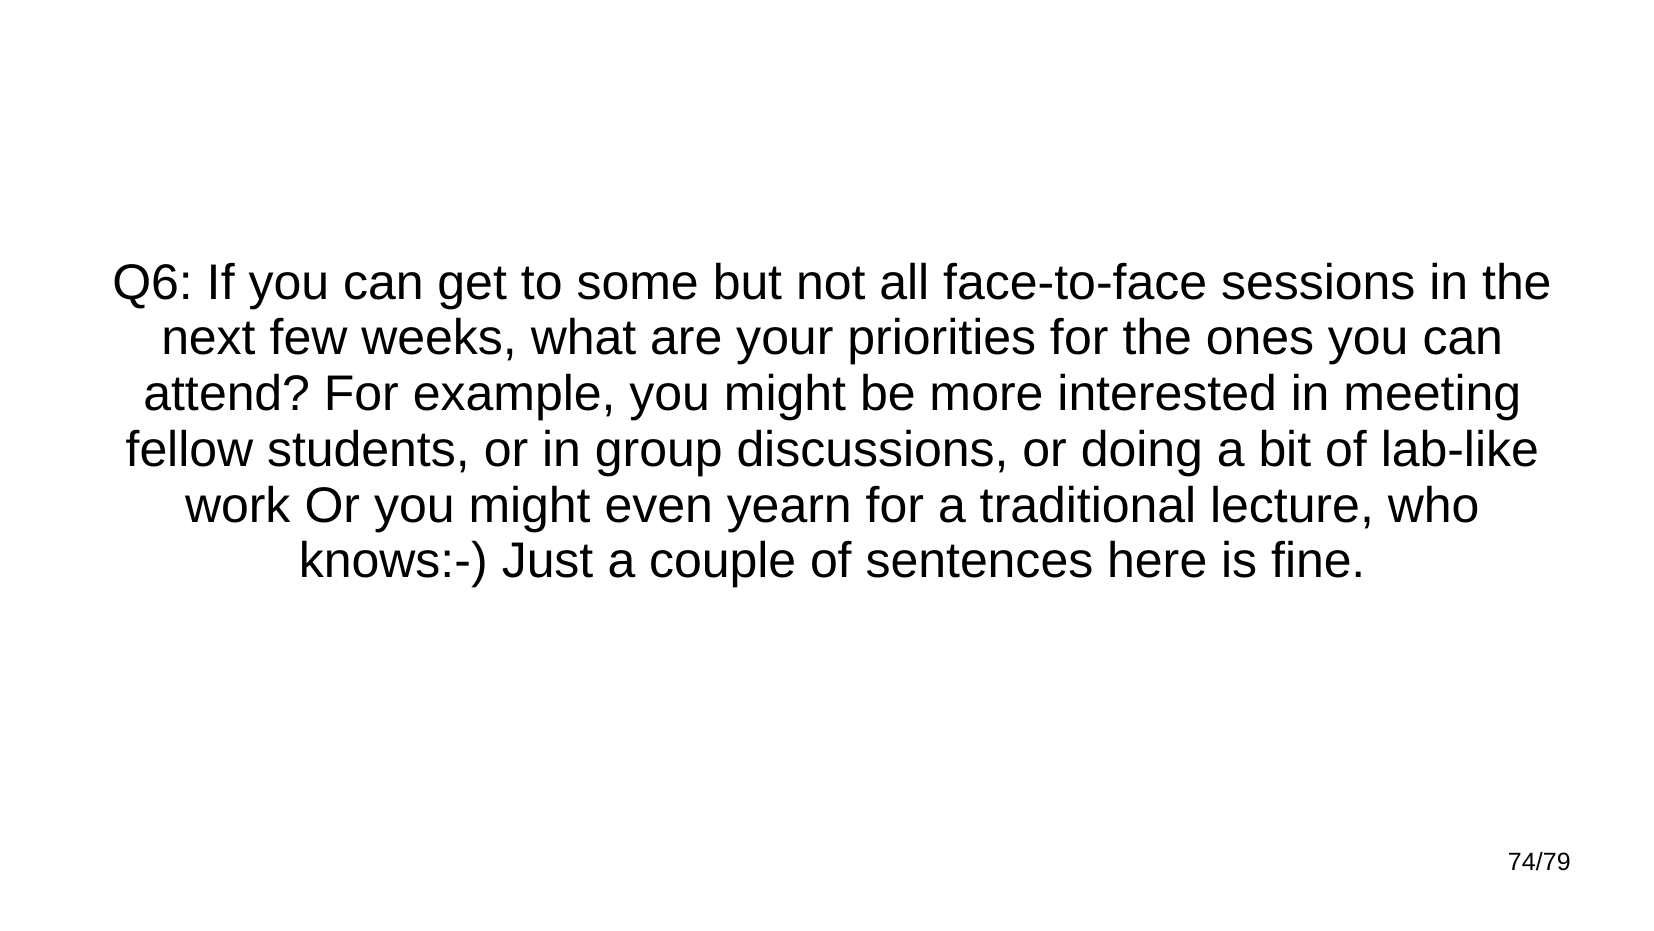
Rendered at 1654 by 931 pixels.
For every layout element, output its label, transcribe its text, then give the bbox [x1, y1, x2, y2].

title Q6: If you can get to some but not all face-to-face sessions in the next few weeks, what are your priorities for the ones you can attend? For example, you might be more interested in meeting fellow students, or in group discussions, or doing a bit of lab-like work Or you might even yearn for a traditional lecture, who knows:-) Just a couple of sentences here is fine. [88, 253, 1577, 692]
